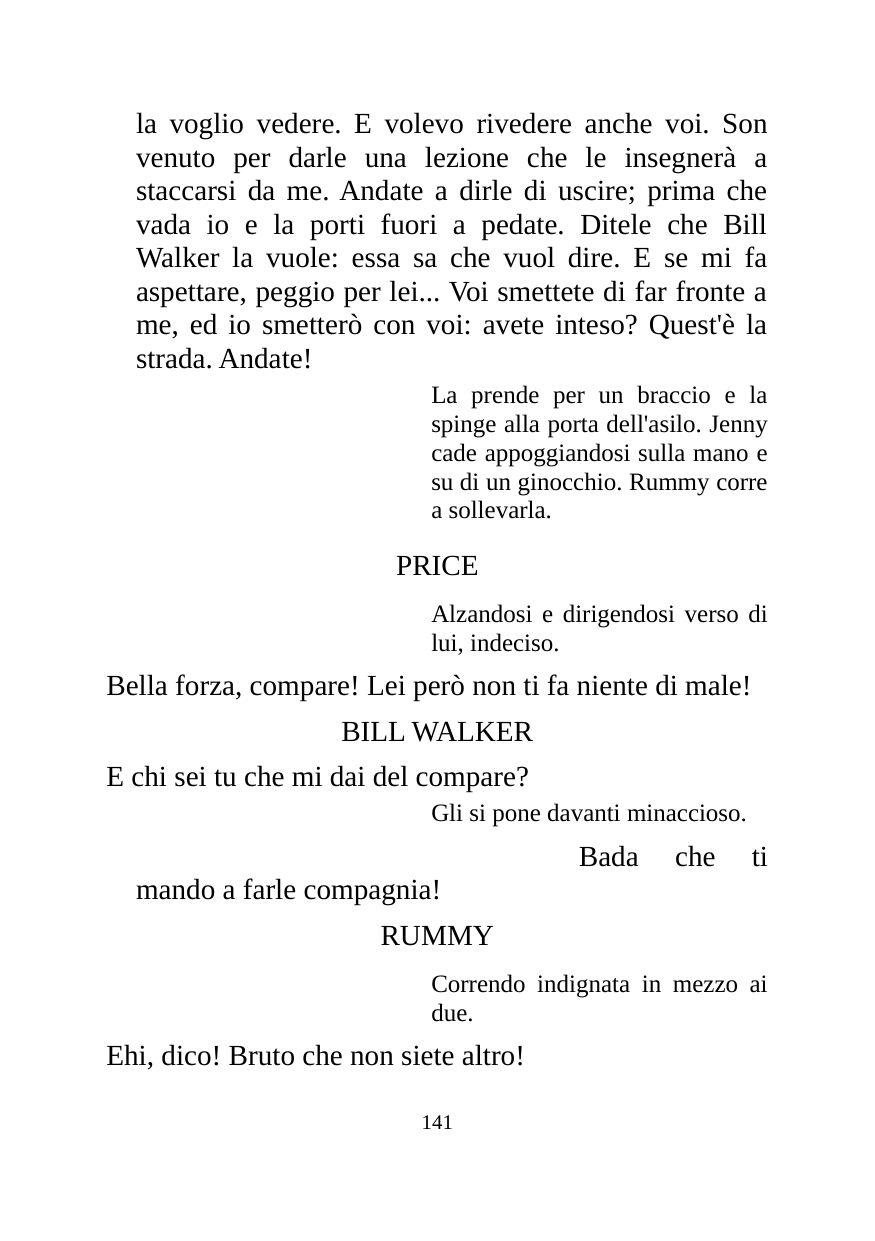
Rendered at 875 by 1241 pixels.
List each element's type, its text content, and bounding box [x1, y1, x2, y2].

text RUMMY [106, 918, 768, 951]
text Correndo indignata in mezzo ai due. [431, 969, 768, 1027]
text Gli si pone davanti minaccioso. [431, 798, 768, 827]
text E chi sei tu che mi dai del compare? [106, 759, 768, 792]
text Bada che ti mando a farle compagnia! [136, 839, 768, 906]
text La prende per un braccio e la spinge alla porta dell'asilo. Jenny cade appoggiandosi sulla mano e su di un ginocchio. Rummy corre a sollevarla. [431, 381, 768, 524]
text la voglio vedere. E volevo rivedere anche voi. Son venuto per darle una lezione che le insegnerà a staccarsi da me. Andate a dirle di uscire; prima che vada io e la porti fuori a pedate. Ditele che Bill Walker la vuole: essa sa che vuol dire. E se mi fa aspettare, peggio per lei... Voi smettete di far fronte a me, ed io smetterò con voi: avete inteso? Quest'è la strada. Andate! [106, 106, 768, 374]
text Bella forza, compare! Lei però non ti fa niente di male! [106, 668, 768, 702]
text Alzandosi e dirigendosi verso di lui, indeciso. [431, 599, 768, 657]
text Ehi, dico! Bruto che non siete altro! [106, 1038, 768, 1072]
text PRICE [106, 548, 768, 581]
text BILL WALKER [106, 714, 768, 747]
